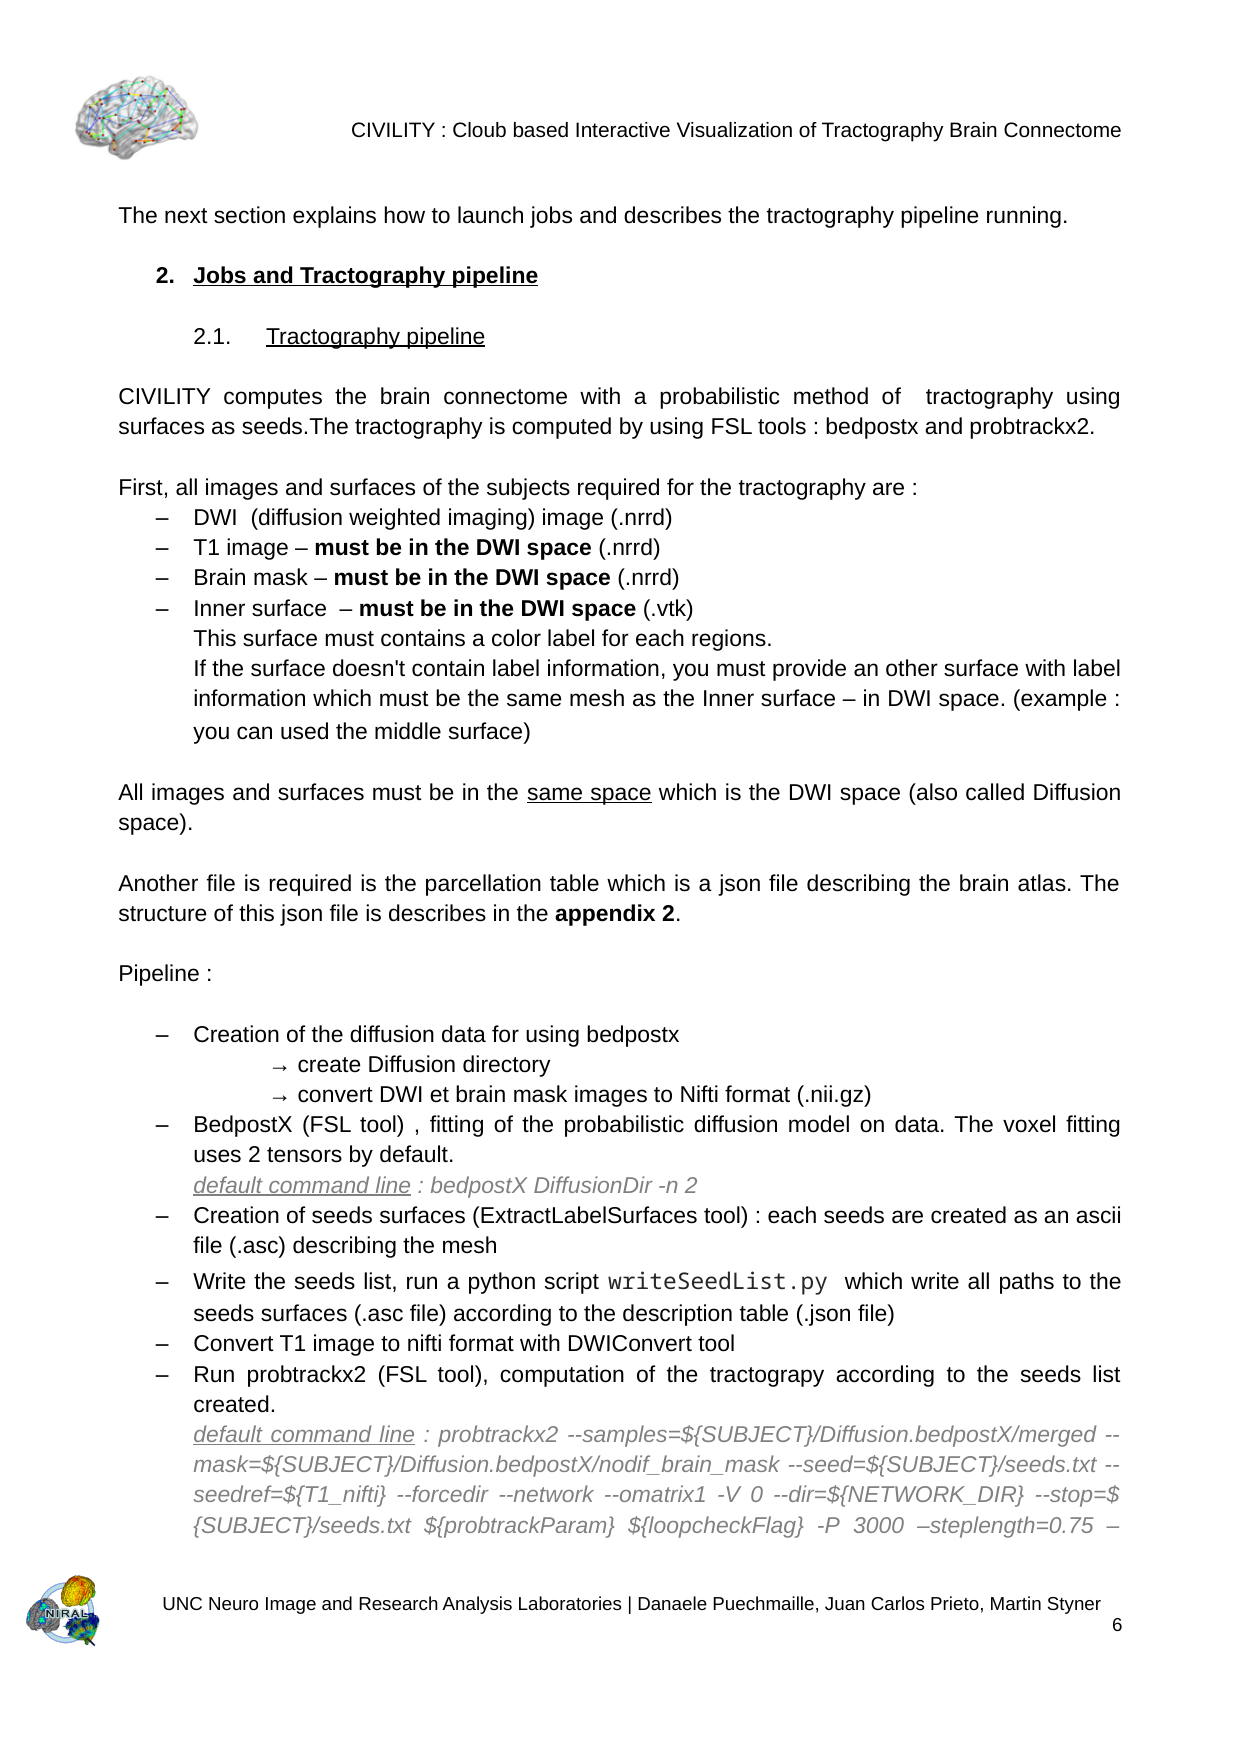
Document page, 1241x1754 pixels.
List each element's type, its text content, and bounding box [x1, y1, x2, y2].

list DWI (diffusion weighted imaging) image (.nrrd) [156, 504, 1122, 530]
text All images and surfaces must be in the same space which is the DWI space (also called Diffusion space). [118, 779, 1122, 836]
list Run probtrackx2 (FSL tool), computation of the tractograpy according to the seeds list created. [156, 1361, 1122, 1417]
list Brain mask – must be in the DWI space (.nrrd) [156, 564, 1122, 591]
list This surface must contains a color label for each regions. [156, 625, 1122, 651]
list Creation of the diffusion data for using bedpostx [156, 1021, 1122, 1047]
picture [17, 1559, 114, 1663]
text The next section explains how to launch jobs and describes the tractography pipeline running. [118, 202, 1122, 228]
list Write the seeds list, run a python script writeSeedList.py which write all paths to the seeds surfaces (.asc file) according to the description table (.json file) [156, 1262, 1122, 1327]
list Creation of seeds surfaces (ExtractLabelSurfaces tool) : each seeds are created as an ascii file (.asc) describing the mesh [156, 1202, 1122, 1258]
list T1 image – must be in the DWI space (.nrrd) [156, 534, 1122, 560]
list Convert T1 image to nifti format with DWIConvert tool [156, 1330, 1122, 1357]
list Jobs and Tractography pipeline [156, 262, 1122, 288]
text First, all images and surfaces of the subjects required for the tractography are : [118, 474, 1122, 500]
list Tractography pipeline [193, 323, 1122, 349]
list Inner surface – must be in the DWI space (.vtk) [156, 594, 1122, 621]
text Another file is required is the parcellation table which is a json file describing the brain atlas. The structure of this json file is describes in the appendix 2. [118, 869, 1122, 926]
text CIVILITY computes the brain connectome with a probabilistic method of tractography using surfaces as seeds.The tractography is computed by using FSL tools : bedpostx and probtrackx2. [118, 383, 1122, 439]
list → create Diffusion directory [231, 1051, 1122, 1077]
picture [68, 69, 203, 165]
list BedpostX (FSL tool) , fitting of the probabilistic diffusion model on data. The voxel fitting uses 2 tensors by default. [156, 1111, 1122, 1168]
list default command line : bedpostX DiffusionDir -n 2 [156, 1172, 1122, 1198]
list If the surface doesn't contain label information, you must provide an other surface with label information which must be the same mesh as the Inner surface – in DWI space. (example : you can used the middle surface) [156, 655, 1122, 744]
text Pipeline : [118, 960, 1122, 987]
list → convert DWI et brain mask images to Nifti format (.nii.gz) [231, 1081, 1122, 1107]
list default command line : probtrackx2 --samples=${SUBJECT}/Diffusion.bedpostX/merged --mask=${SUBJECT}/Diffusion.bedpostX/nodif_brain_mask --seed=${SUBJECT}/seeds.txt --seedref=${T1_nifti} --forcedir --network --omatrix1 -V 0 --dir=${NETWORK_DIR} --stop=${SUBJECT}/seeds.txt ${probtrackParam} ${loopcheckFlag} -P 3000 –steplength=0.75 – [156, 1421, 1122, 1538]
